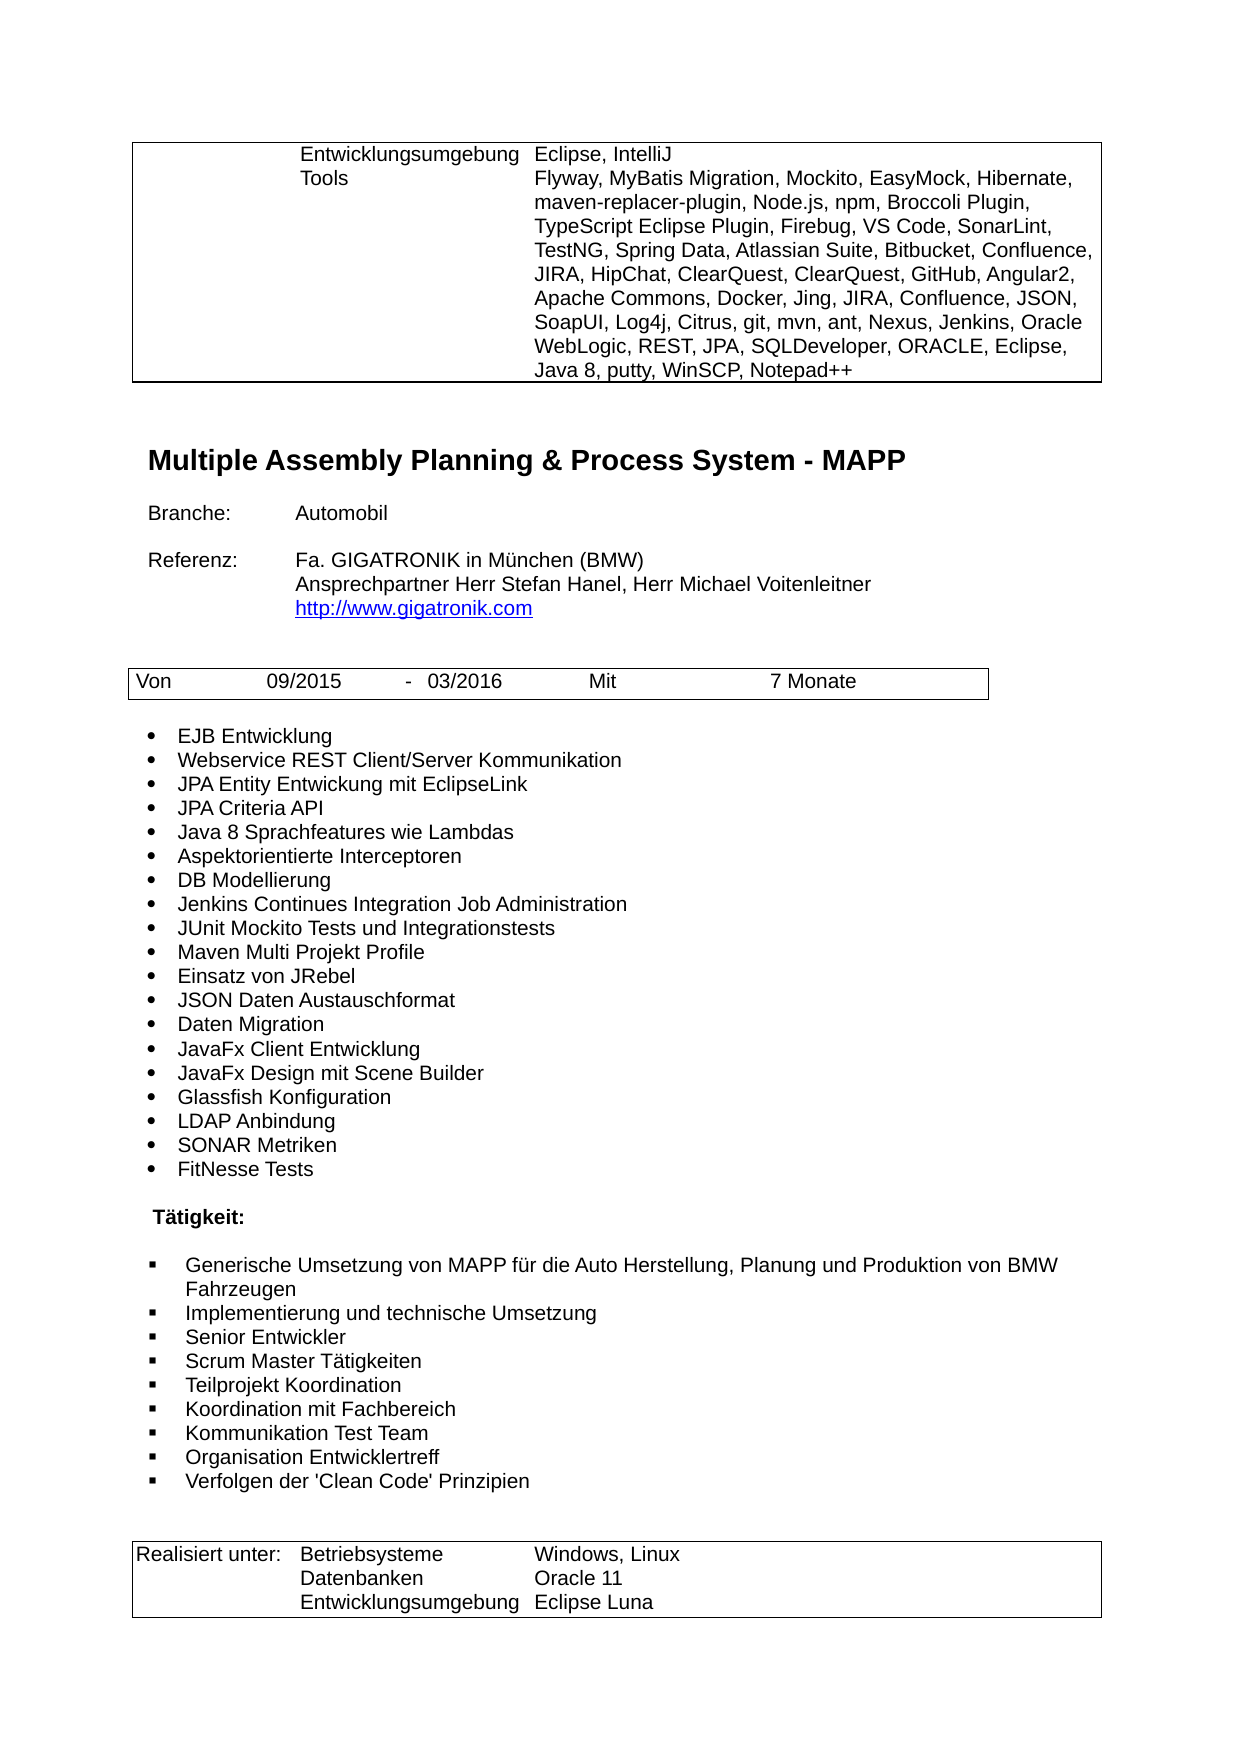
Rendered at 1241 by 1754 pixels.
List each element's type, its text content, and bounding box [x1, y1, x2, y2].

list JavaFx Client Entwicklung [148, 1036, 1110, 1060]
list JUnit Mockito Tests und Integrationstests [148, 916, 1110, 940]
list Maven Multi Projekt Profile [148, 940, 1110, 964]
list Glassfish Konfiguration [148, 1084, 1110, 1108]
table_header 03/2016 [420, 669, 581, 698]
table_header Realisiert unter: [133, 1542, 297, 1590]
list JPA Criteria API [148, 796, 1110, 820]
list EJB Entwicklung [148, 723, 1110, 748]
table_cell [133, 1590, 297, 1617]
list Implementierung und technische Umsetzung [148, 1301, 1110, 1325]
list Teilprojekt Koordination [148, 1373, 1110, 1397]
list JavaFx Design mit Scene Builder [148, 1060, 1110, 1084]
list JPA Entity Entwickung mit EclipseLink [148, 772, 1110, 796]
table_cell Entwicklungsumgebung Tools [297, 143, 531, 381]
text http://www.gigatronik.com [221, 596, 1110, 620]
list Koordination mit Fachbereich [148, 1397, 1110, 1421]
table_header - [398, 669, 420, 698]
list Generische Umsetzung von MAPP für die Auto Herstellung, Planung und Produktion von BMW Fahrzeugen [148, 1253, 1110, 1301]
table_cell Eclipse, IntelliJ Flyway, MyBatis Migration, Mockito, EasyMock, Hibernate, maven-replacer-plugin, Node.js, npm, Broccoli Plugin, TypeScript Eclipse Plugin, Firebug, VS Code, SonarLint, TestNG, Spring Data, Atlassian Suite, Bitbucket, Confluence, JIRA, HipChat, ClearQuest, ClearQuest, GitHub, Angular2, Apache Commons, Docker, Jing, JIRA, Confluence, JSON, SoapUI, Log4j, Citrus, git, mvn, ant, Nexus, Jenkins, Oracle WebLogic, REST, JPA, SQLDeveloper, ORACLE, Eclipse, Java 8, putty, WinSCP, Notepad++ [531, 143, 1101, 381]
list SONAR Metriken [148, 1133, 1110, 1157]
list Daten Migration [148, 1012, 1110, 1036]
list Kommunikation Test Team [148, 1421, 1110, 1445]
list FitNesse Tests [148, 1157, 1110, 1181]
list Organisation Entwicklertreff [148, 1445, 1110, 1469]
list Einsatz von JRebel [148, 964, 1110, 988]
table_header 09/2015 [259, 669, 398, 698]
text Tätigkeit: [152, 1205, 1110, 1229]
list Aspektorientierte Interceptoren [148, 844, 1110, 868]
table_header Von [129, 669, 259, 698]
list Scrum Master Tätigkeiten [148, 1349, 1110, 1373]
list Java 8 Sprachfeatures wie Lambdas [148, 820, 1110, 844]
list Webservice REST Client/Server Kommunikation [148, 748, 1110, 772]
list Jenkins Continues Integration Job Administration [148, 892, 1110, 916]
list Senior Entwickler [148, 1325, 1110, 1349]
text Ansprechpartner Herr Stefan Hanel, Herr Michael Voitenleitner [148, 572, 1110, 596]
table_header 7 Monate [763, 669, 988, 698]
table_cell Eclipse Luna [531, 1590, 1101, 1617]
table_cell [133, 143, 297, 381]
subtitle Multiple Assembly Planning & Process System - MAPP [148, 443, 1110, 476]
list LDAP Anbindung [148, 1108, 1110, 1133]
table_header Mit [581, 669, 762, 698]
list Verfolgen der 'Clean Code' Prinzipien [148, 1469, 1110, 1493]
table_cell Entwicklungsumgebung [297, 1590, 531, 1617]
table_header Windows, Linux Oracle 11 [531, 1542, 1101, 1590]
list DB Modellierung [148, 868, 1110, 892]
text Referenz: Fa. GIGATRONIK in München (BMW) [148, 548, 1110, 572]
table_header Betriebsysteme Datenbanken [297, 1542, 531, 1590]
text Branche: Automobil [148, 500, 1110, 524]
list JSON Daten Austauschformat [148, 988, 1110, 1012]
